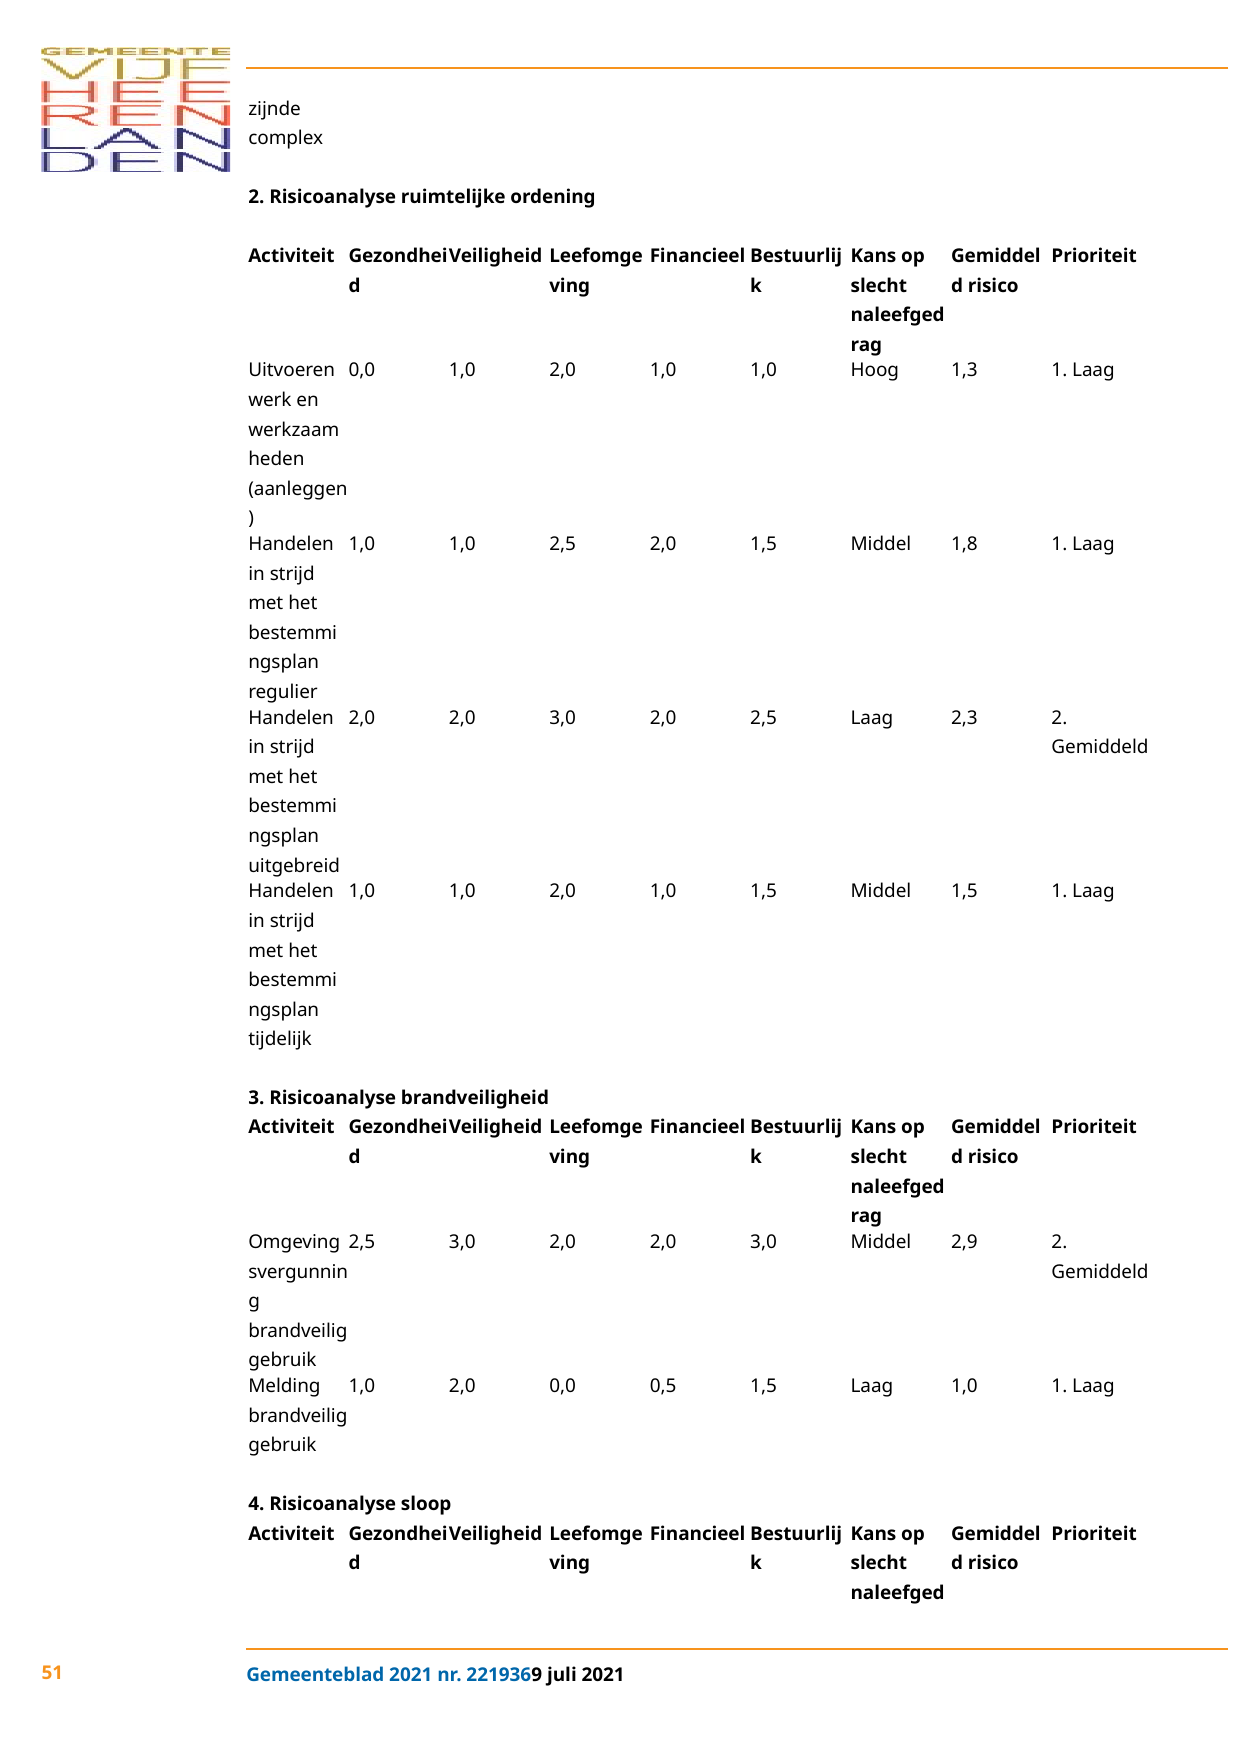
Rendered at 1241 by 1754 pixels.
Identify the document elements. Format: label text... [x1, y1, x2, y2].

table_header Activiteit [248, 1114, 348, 1228]
table_header Leefomgeving [549, 242, 649, 357]
table_cell 1. Laag [1051, 1372, 1152, 1457]
table_cell 2,0 [650, 704, 750, 878]
text 4. Risicoanalyse sloop [248, 1490, 1152, 1516]
table_cell 2,0 [549, 1228, 649, 1372]
table_header Prioriteit [1051, 242, 1152, 357]
table_cell 1,0 [650, 357, 750, 530]
table_cell [348, 95, 449, 150]
table_header Gezondheid [348, 1114, 449, 1228]
table_cell 1,0 [348, 530, 449, 704]
table_header Bestuurlijk [750, 1520, 850, 1604]
table_cell 3,0 [750, 1228, 850, 1372]
table_header Leefomgeving [549, 1114, 649, 1228]
text 2. Risicoanalyse ruimtelijke ordening [248, 183, 1152, 209]
table_header Kans op slecht naleefged [850, 1520, 951, 1604]
table_header Veiligheid [449, 242, 549, 357]
table_cell 2,0 [549, 878, 649, 1051]
text 3. Risicoanalyse brandveiligheid [248, 1084, 1152, 1110]
table_cell [850, 95, 951, 150]
table_cell 2,0 [650, 530, 750, 704]
table_header Kans op slecht naleefgedrag [850, 1114, 951, 1228]
table_cell 2,9 [951, 1228, 1051, 1372]
table_cell 2. Gemiddeld [1051, 1228, 1152, 1372]
table_cell 1. Laag [1051, 530, 1152, 704]
table_cell 2. Gemiddeld [1051, 704, 1152, 878]
table_header Gemiddeld risico [951, 1520, 1051, 1604]
table_cell 3,0 [549, 704, 649, 878]
table_cell 1,0 [951, 1372, 1051, 1457]
table_header Gemiddeld risico [951, 242, 1051, 357]
table_cell [549, 95, 649, 150]
table_cell 1,0 [348, 878, 449, 1051]
table_cell 1,0 [449, 878, 549, 1051]
table_cell 0,5 [650, 1372, 750, 1457]
table_cell 1,0 [750, 357, 850, 530]
table_cell 1,5 [750, 878, 850, 1051]
table_cell 1,8 [951, 530, 1051, 704]
table_cell 2,5 [750, 704, 850, 878]
table_header Financieel [650, 1520, 750, 1604]
table_header Prioriteit [1051, 1520, 1152, 1604]
table_cell Laag [850, 704, 951, 878]
table_cell Handelen in strijd met het bestemmingsplan uitgebreid [248, 704, 348, 878]
table_cell 2,5 [348, 1228, 449, 1372]
table_cell Hoog [850, 357, 951, 530]
table_cell 1,0 [449, 530, 549, 704]
table_cell 1,5 [951, 878, 1051, 1051]
table_cell Laag [850, 1372, 951, 1457]
table_cell 2,0 [449, 1372, 549, 1457]
table_cell Uitvoeren werk en werkzaamheden (aanleggen) [248, 357, 348, 530]
table_cell 2,3 [951, 704, 1051, 878]
table_cell 1. Laag [1051, 878, 1152, 1051]
table_header Leefomgeving [549, 1520, 649, 1604]
table_cell 1,0 [650, 878, 750, 1051]
table_cell [449, 95, 549, 150]
table_cell 1,3 [951, 357, 1051, 530]
table_cell 1,5 [750, 530, 850, 704]
table_header Kans op slecht naleefgedrag [850, 242, 951, 357]
table_cell Omgevingsvergunning brandveilig gebruik [248, 1228, 348, 1372]
table_header Activiteit [248, 1520, 348, 1604]
table_header Financieel [650, 1114, 750, 1228]
table_cell 2,0 [650, 1228, 750, 1372]
table_cell 0,0 [549, 1372, 649, 1457]
table_header Activiteit [248, 242, 348, 357]
table_cell zijnde complex [248, 95, 348, 150]
table_header Financieel [650, 242, 750, 357]
table_cell Middel [850, 530, 951, 704]
table_cell Handelen in strijd met het bestemmingsplan regulier [248, 530, 348, 704]
table_cell Middel [850, 878, 951, 1051]
table_cell 2,5 [549, 530, 649, 704]
table_cell [650, 95, 750, 150]
table_cell [1051, 95, 1152, 150]
table_cell 1,0 [348, 1372, 449, 1457]
picture [41, 47, 231, 172]
table_cell 2,0 [549, 357, 649, 530]
table_header Bestuurlijk [750, 242, 850, 357]
table_cell [951, 95, 1051, 150]
table_cell 2,0 [449, 704, 549, 878]
table_header Gezondheid [348, 242, 449, 357]
table_cell 1,0 [449, 357, 549, 530]
table_header Gezondheid [348, 1520, 449, 1604]
table_header Bestuurlijk [750, 1114, 850, 1228]
table_cell 1. Laag [1051, 357, 1152, 530]
table_header Prioriteit [1051, 1114, 1152, 1228]
table_cell 3,0 [449, 1228, 549, 1372]
table_cell Middel [850, 1228, 951, 1372]
table_cell 0,0 [348, 357, 449, 530]
table_header Veiligheid [449, 1114, 549, 1228]
table_cell Handelen in strijd met het bestemmingsplan tijdelijk [248, 878, 348, 1051]
table_cell Melding brandveilig gebruik [248, 1372, 348, 1457]
table_cell [750, 95, 850, 150]
table_cell 1,5 [750, 1372, 850, 1457]
table_cell 2,0 [348, 704, 449, 878]
table_header Veiligheid [449, 1520, 549, 1604]
table_header Gemiddeld risico [951, 1114, 1051, 1228]
